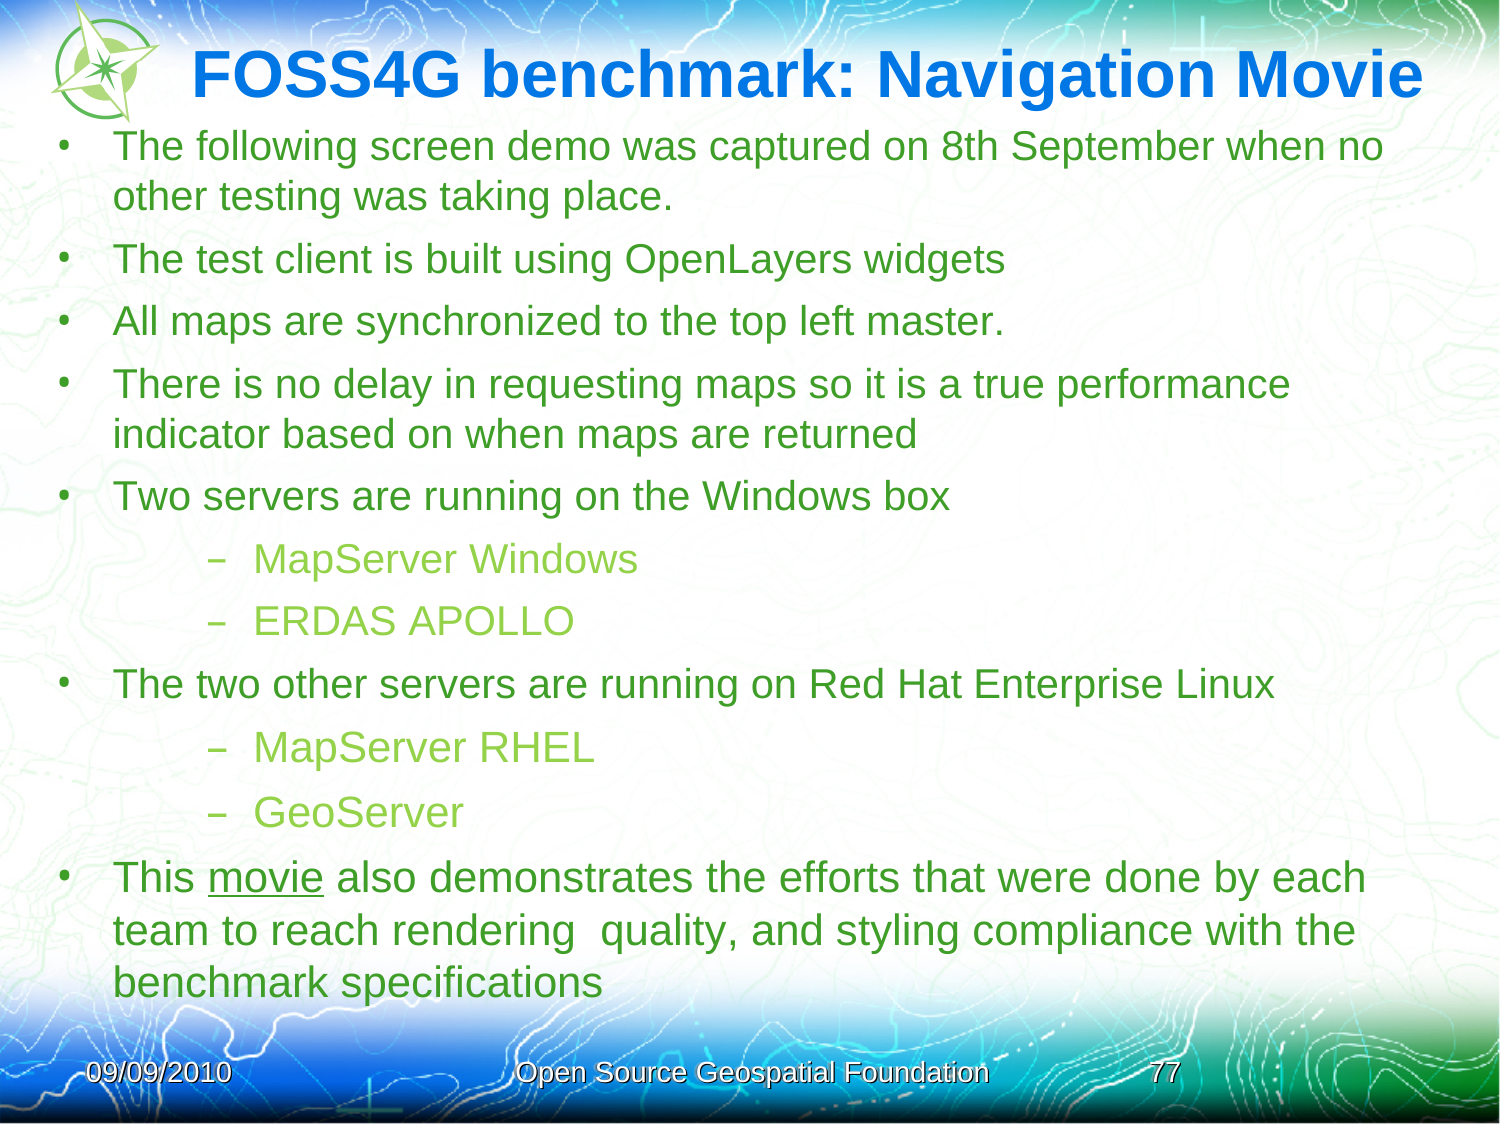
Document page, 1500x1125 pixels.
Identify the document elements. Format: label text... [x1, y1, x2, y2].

text_box [1134, 1045, 1447, 1112]
picture [0, 0, 1500, 1125]
text_box 09/09/2010 [71, 1045, 355, 1112]
list The following screen demo was captured on 8th September when no other testing was taking place. The test client is built using OpenLayers widgets All maps are synchronized to the top left master. There is no delay in requesting maps so it is a true performance indicator based on when maps are returned Two servers are running on the Windows box MapServer Windows ERDAS APOLLO The two other servers are running on Red Hat Enterprise Linux MapServer RHEL GeoServer This movie also demonstrates the efforts that were done by each team to reach rendering quality, and styling compliance with the benchmark specifications [41, 49, 1459, 940]
title FOSS4G benchmark: Navigation Movie [177, 21, 1477, 122]
text_box Open Source Geospatial Foundation [383, 1045, 1123, 1096]
